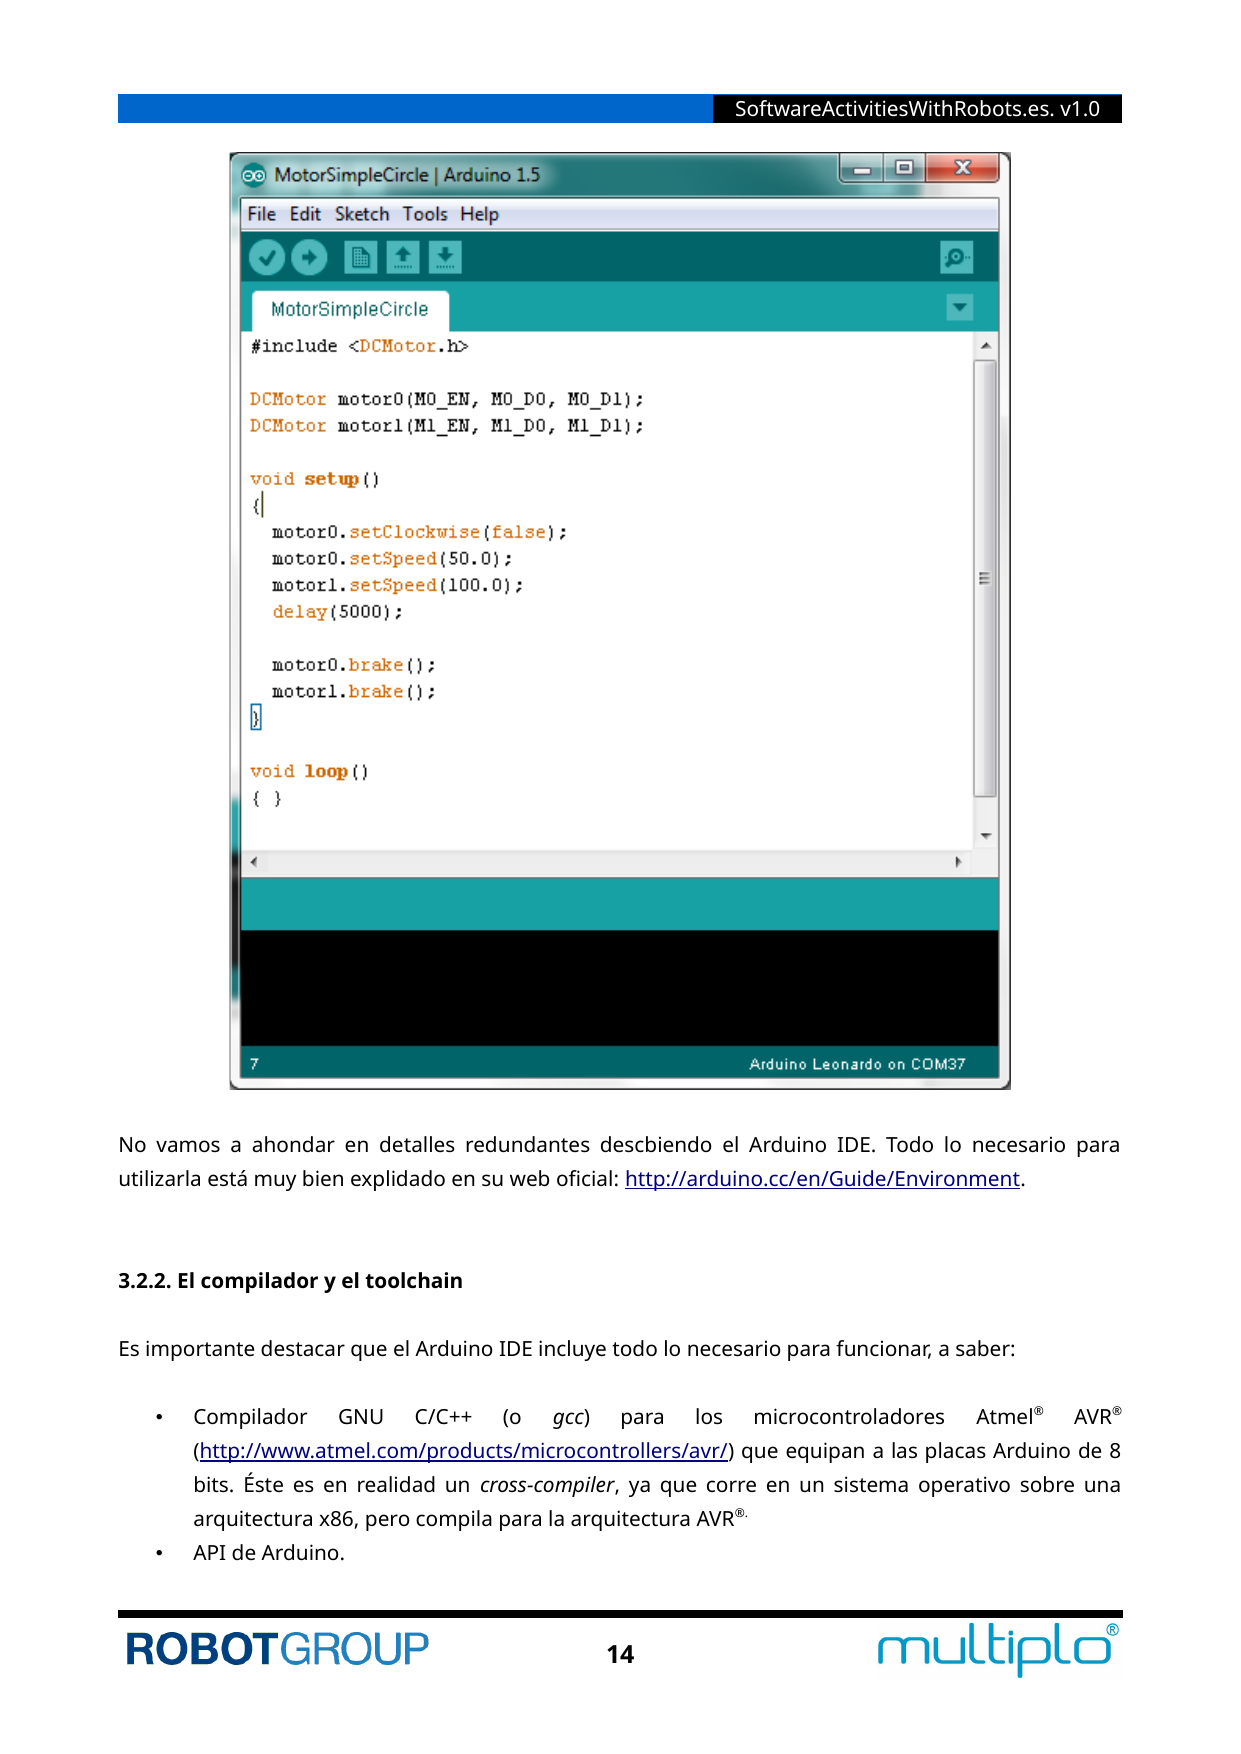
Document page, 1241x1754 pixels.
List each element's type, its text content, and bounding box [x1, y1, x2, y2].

list Compilador GNU C/C++ (o gcc) para los microcontroladores Atmel® AVR® (http://www.atmel.com/products/microcontrollers/avr/) que equipan a las placas Arduino de 8 bits. Éste es en realidad un cross-compiler, ya que corre en un sistema operativo sobre una arquitectura x86, pero compila para la arquitectura AVR®. [156, 1402, 1122, 1533]
picture [877, 1622, 1123, 1679]
text No vamos a ahondar en detalles redundantes descbiendo el Arduino IDE. Todo lo necesario para utilizarla está muy bien explidado en su web oficial: http://arduino.cc/en/Guide/Environment. [118, 1130, 1122, 1192]
text 3.2.2. El compilador y el toolchain [118, 1266, 1122, 1294]
list API de Arduino. [156, 1538, 1122, 1567]
picture [229, 152, 1011, 1090]
text Es importante destacar que el Arduino IDE incluye todo lo necesario para funcionar, a saber: [118, 1334, 1122, 1362]
picture [118, 1622, 434, 1673]
